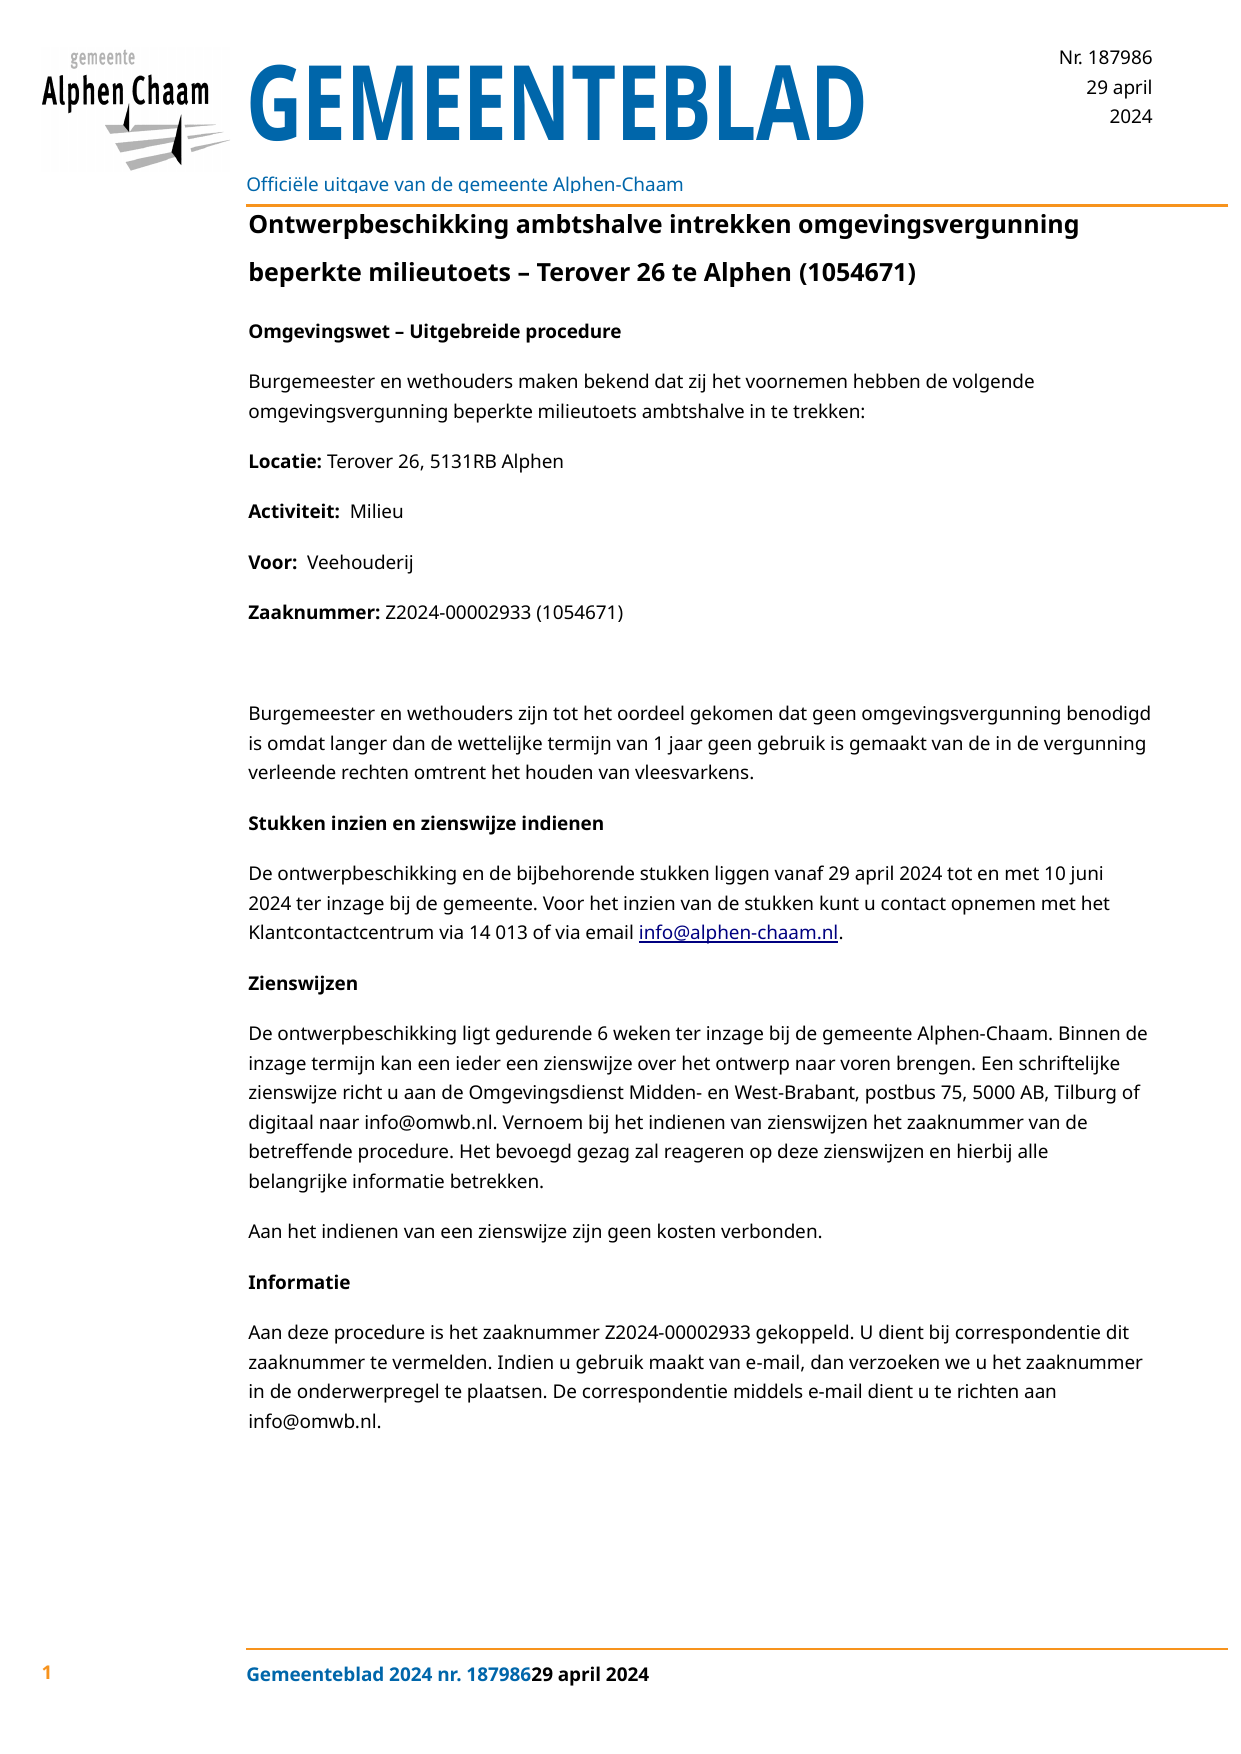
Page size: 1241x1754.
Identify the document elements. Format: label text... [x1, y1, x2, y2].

text Locatie: Terover 26, 5131RB Alphen [248, 448, 1152, 474]
text Ontwerpbeschikking ambtshalve intrekken omgevingsvergunning beperkte milieutoets – Terover 26 te Alphen (1054671) [248, 207, 1152, 288]
picture [41, 47, 231, 172]
text Voor: Veehouderij [248, 549, 1152, 575]
text Stukken inzien en zienswijze indienen [248, 810, 1152, 836]
text Burgemeester en wethouders zijn tot het oordeel gekomen dat geen omgevingsvergunning benodigd is omdat langer dan de wettelijke termijn van 1 jaar geen gebruik is gemaakt van de in de vergunning verleende rechten omtrent het houden van vleesvarkens. [248, 700, 1152, 785]
text De ontwerpbeschikking ligt gedurende 6 weken ter inzage bij de gemeente Alphen-Chaam. Binnen de inzage termijn kan een ieder een zienswijze over het ontwerp naar voren brengen. Een schriftelijke zienswijze richt u aan de Omgevingsdienst Midden- en West-Brabant, postbus 75, 5000 AB, Tilburg of digitaal naar info@omwb.nl. Vernoem bij het indienen van zienswijzen het zaaknummer van de betreffende procedure. Het bevoegd gezag zal reageren op deze zienswijzen en hierbij alle belangrijke informatie betrekken. [248, 1020, 1152, 1194]
text De ontwerpbeschikking en de bijbehorende stukken liggen vanaf 29 april 2024 tot en met 10 juni 2024 ter inzage bij de gemeente. Voor het inzien van de stukken kunt u contact opnemen met het Klantcontactcentrum via 14 013 of via email info@alphen-chaam.nl. [248, 860, 1152, 945]
text Zaaknummer: Z2024-00002933 (1054671) [248, 599, 1152, 625]
text Informatie [248, 1269, 1152, 1295]
text Activiteit: Milieu [248, 499, 1152, 524]
text Burgemeester en wethouders maken bekend dat zij het voornemen hebben de volgende omgevingsvergunning beperkte milieutoets ambtshalve in te trekken: [248, 368, 1152, 424]
text Aan deze procedure is het zaaknummer Z2024-00002933 gekoppeld. U dient bij correspondentie dit zaaknummer te vermelden. Indien u gebruik maakt van e-mail, dan verzoeken we u het zaaknummer in de onderwerpregel te plaatsen. De correspondentie middels e-mail dient u te richten aan info@omwb.nl. [248, 1319, 1152, 1434]
text Omgevingswet – Uitgebreide procedure [248, 318, 1152, 344]
text Aan het indienen van een zienswijze zijn geen kosten verbonden. [248, 1219, 1152, 1244]
text Zienswijzen [248, 970, 1152, 996]
